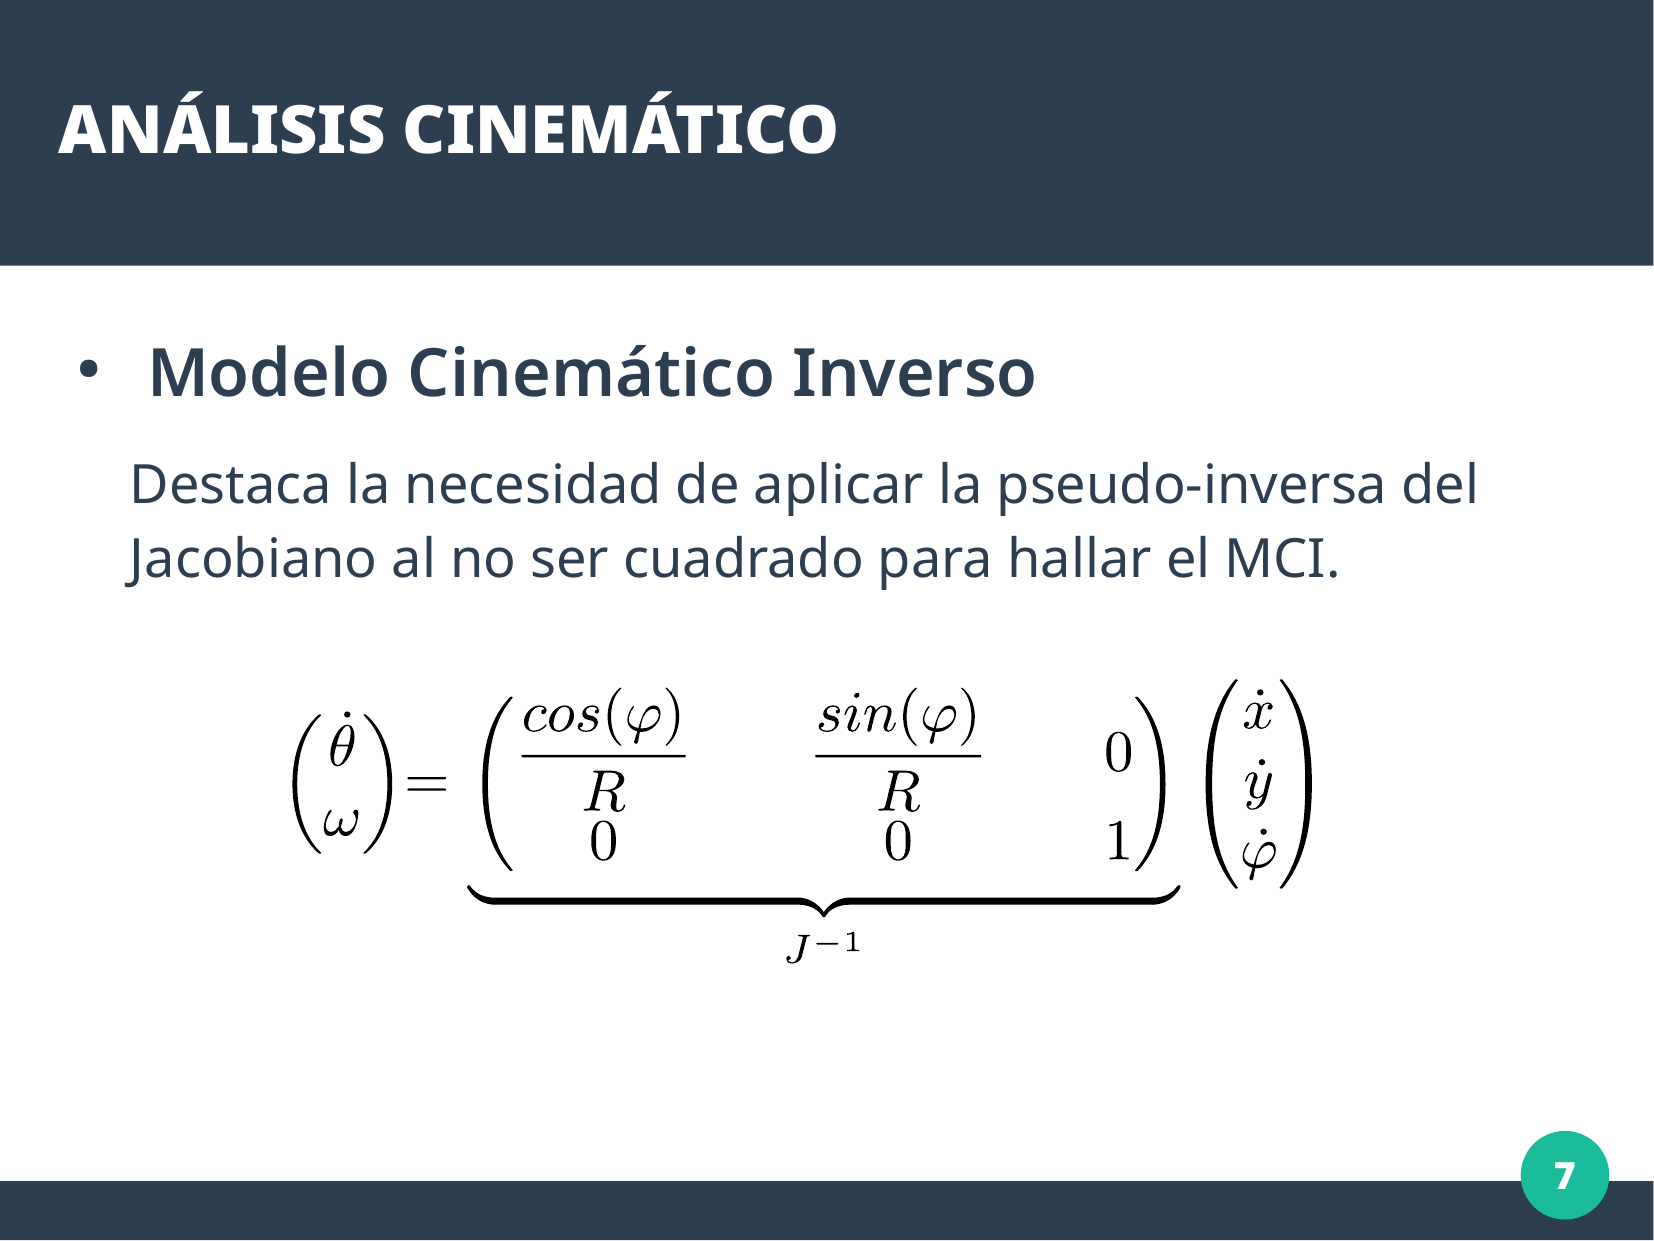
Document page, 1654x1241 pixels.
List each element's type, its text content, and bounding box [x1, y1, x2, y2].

text_box [280, 679, 1312, 964]
title ANÁLISIS CINEMÁTICO [59, 49, 1595, 207]
list Modelo Cinemático Inverso Destaca la necesidad de aplicar la pseudo-inversa del Jacobiano al no ser cuadrado para hallar el MCI. [59, 324, 1595, 1152]
